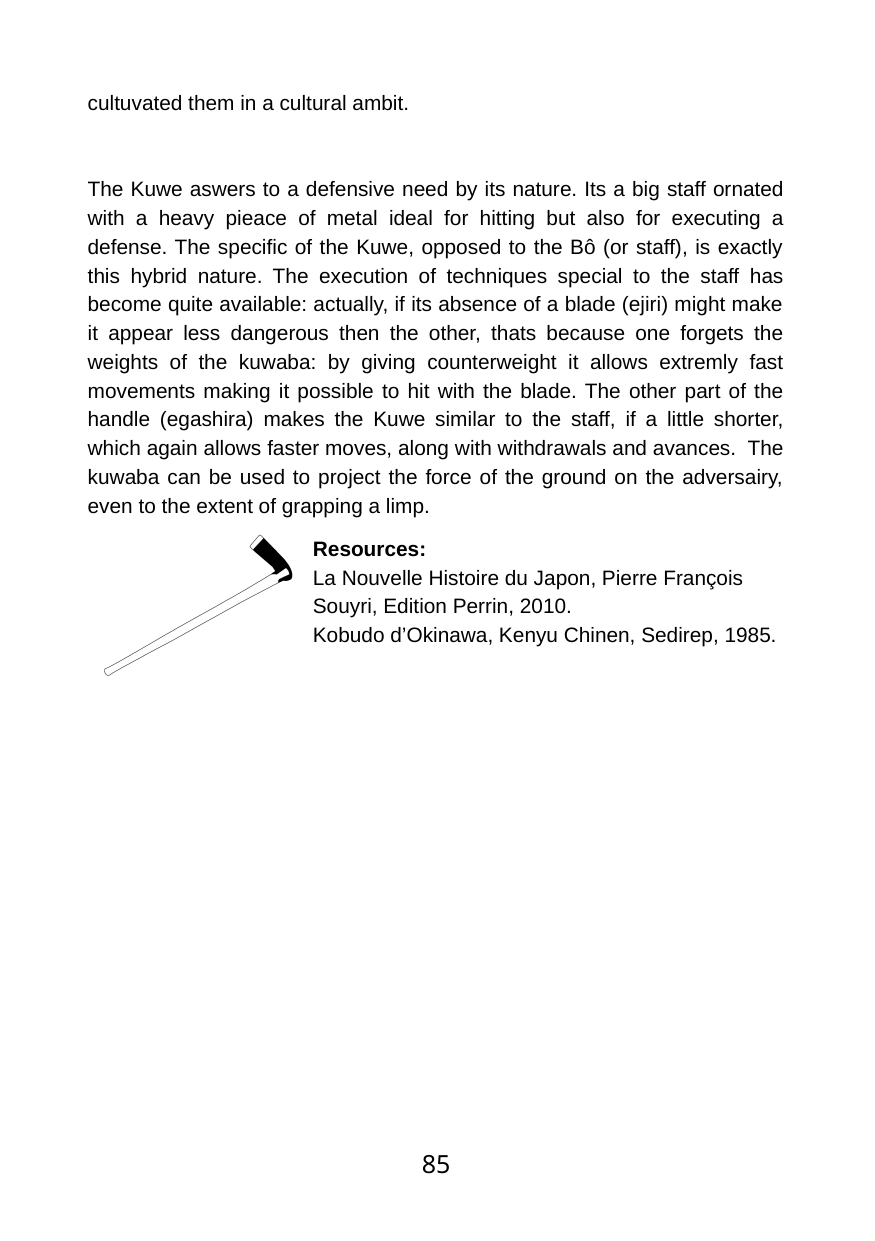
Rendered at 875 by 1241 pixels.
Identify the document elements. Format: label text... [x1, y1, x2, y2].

text cultuvated them in a cultural ambit. [87, 91, 784, 114]
picture [90, 525, 313, 681]
text Resources: La Nouvelle Histoire du Japon, Pierre François Souyri, Edition Perrin, 2010. Kobudo d’Okinawa, Kenyu Chinen, Sedirep, 1985. [313, 537, 784, 647]
text The Kuwe aswers to a defensive need by its nature. Its a big staff ornated with a heavy pieace of metal ideal for hitting but also for executing a defense. The specific of the Kuwe, opposed to the Bô (or staff), is exactly this hybrid nature. The execution of techniques special to the staff has become quite available: actually, if its absence of a blade (ejiri) might make it appear less dangerous then the other, thats because one forgets the weights of the kuwaba: by giving counterweight it allows extremly fast movements making it possible to hit with the blade. The other part of the handle (egashira) makes the Kuwe similar to the staff, if a little shorter, which again allows faster moves, along with withdrawals and avances. The kuwaba can be used to project the force of the ground on the adversairy, even to the extent of grapping a limp. [87, 177, 784, 517]
